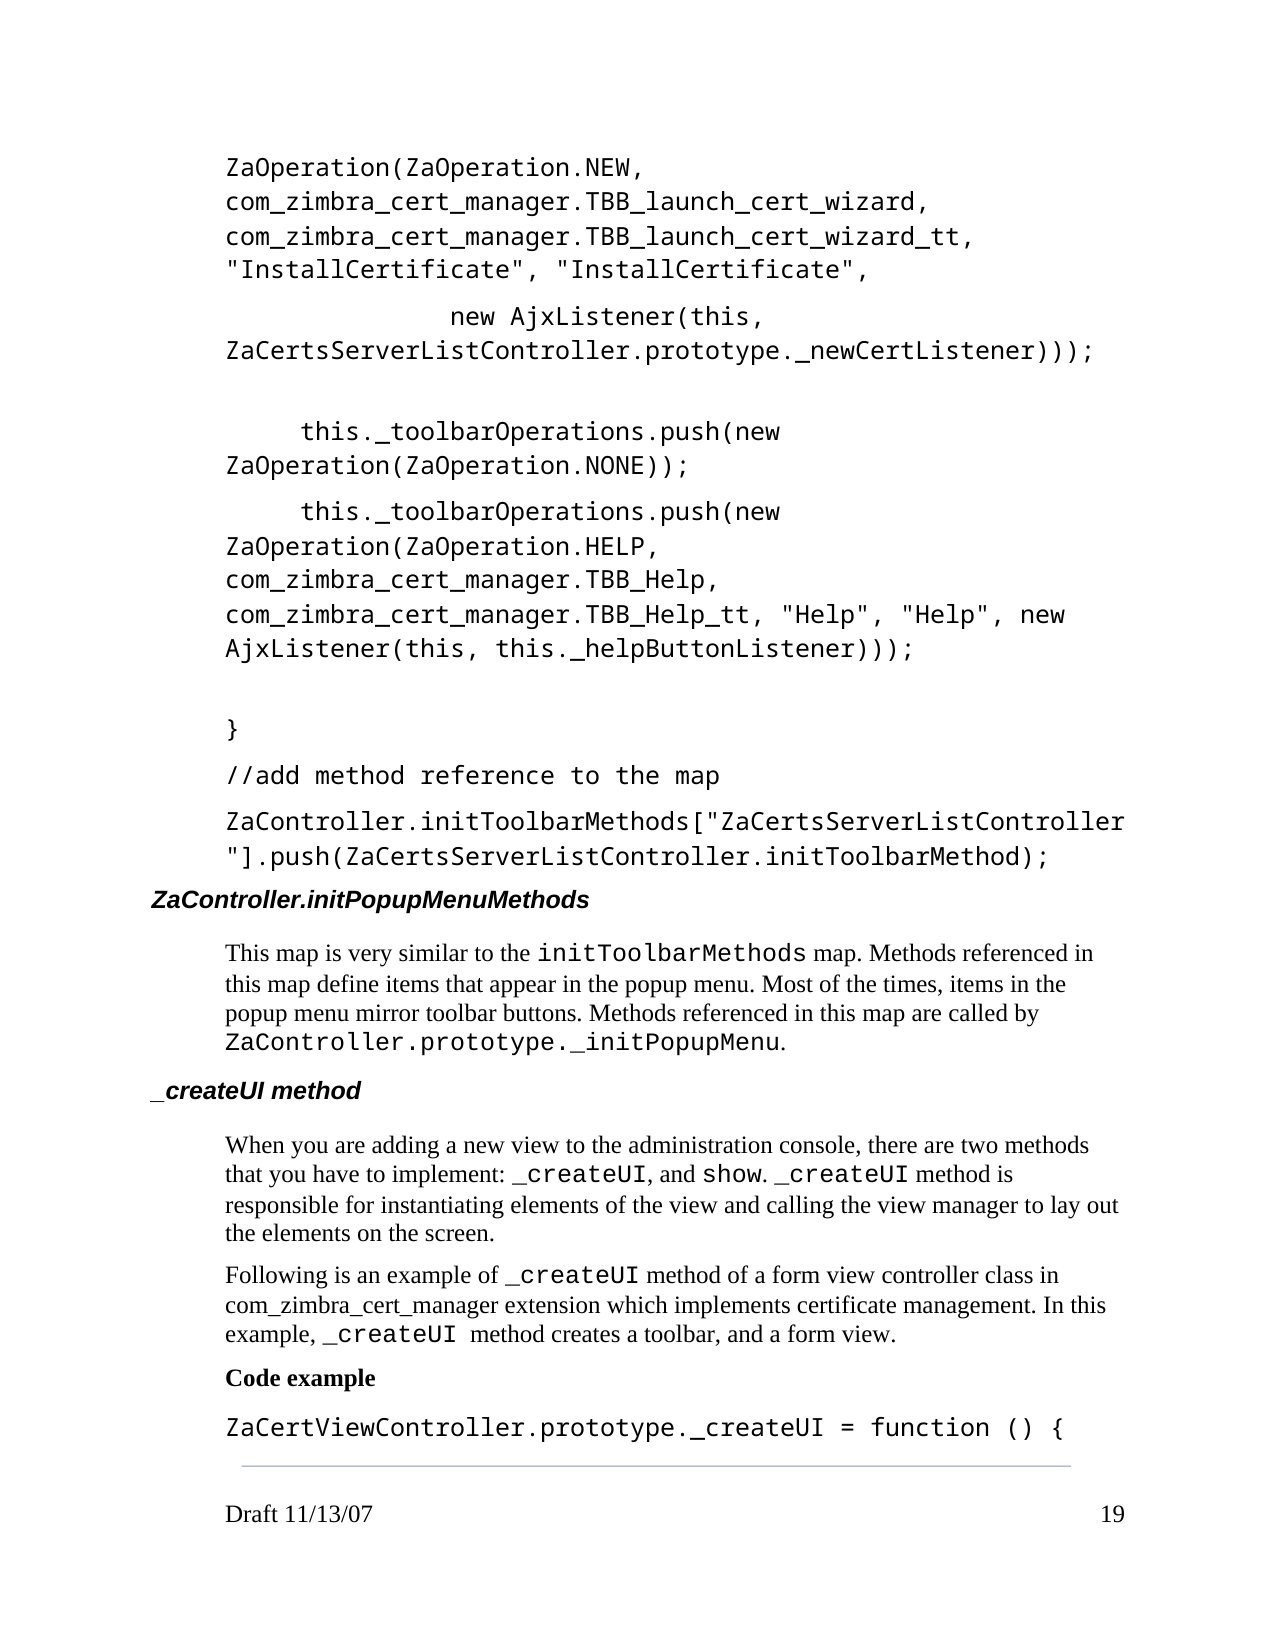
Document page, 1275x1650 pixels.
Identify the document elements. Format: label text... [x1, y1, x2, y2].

text ZaCertViewController.prototype._createUI = function () { [225, 1410, 1125, 1444]
text } [225, 711, 1125, 745]
text //add method reference to the map [225, 757, 1125, 792]
subtitle ZaController.initPopupMenuMethods [151, 885, 1125, 913]
text This map is very similar to the initToolbarMethods map. Methods referenced in this map define items that appear in the popup menu. Most of the times, items in the popup menu mirror toolbar buttons. Methods referenced in this map are called by ZaController.prototype._initPopupMenu. [225, 938, 1125, 1058]
text new AjxListener(this, ZaCertsServerListController.prototype._newCertListener))); [225, 299, 1125, 401]
text ZaOperation(ZaOperation.NEW, com_zimbra_cert_manager.TBB_launch_cert_wizard, com_zimbra_cert_manager.TBB_launch_cert_wizard_tt, "InstallCertificate", "InstallCertificate", [225, 150, 1125, 286]
text Code example [225, 1363, 1125, 1391]
text this._toolbarOperations.push(new ZaOperation(ZaOperation.NONE)); [225, 413, 1125, 482]
text Following is an example of _createUI method of a form view controller class in com_zimbra_cert_manager extension which implements certificate management. In this example, _createUI method creates a toolbar, and a form view. [225, 1260, 1125, 1350]
text ZaController.initToolbarMethods["ZaCertsServerListController"].push(ZaCertsServerListController.initToolbarMethod); [225, 804, 1125, 872]
subtitle _createUI method [151, 1076, 1125, 1105]
text When you are adding a new view to the administration console, there are two methods that you have to implement: _createUI, and show. _createUI method is responsible for instantiating elements of the view and calling the view manager to lay out the elements on the screen. [225, 1130, 1125, 1247]
text this._toolbarOperations.push(new ZaOperation(ZaOperation.HELP, com_zimbra_cert_manager.TBB_Help, com_zimbra_cert_manager.TBB_Help_tt, "Help", "Help", new AjxListener(this, this._helpButtonListener))); [225, 494, 1125, 698]
